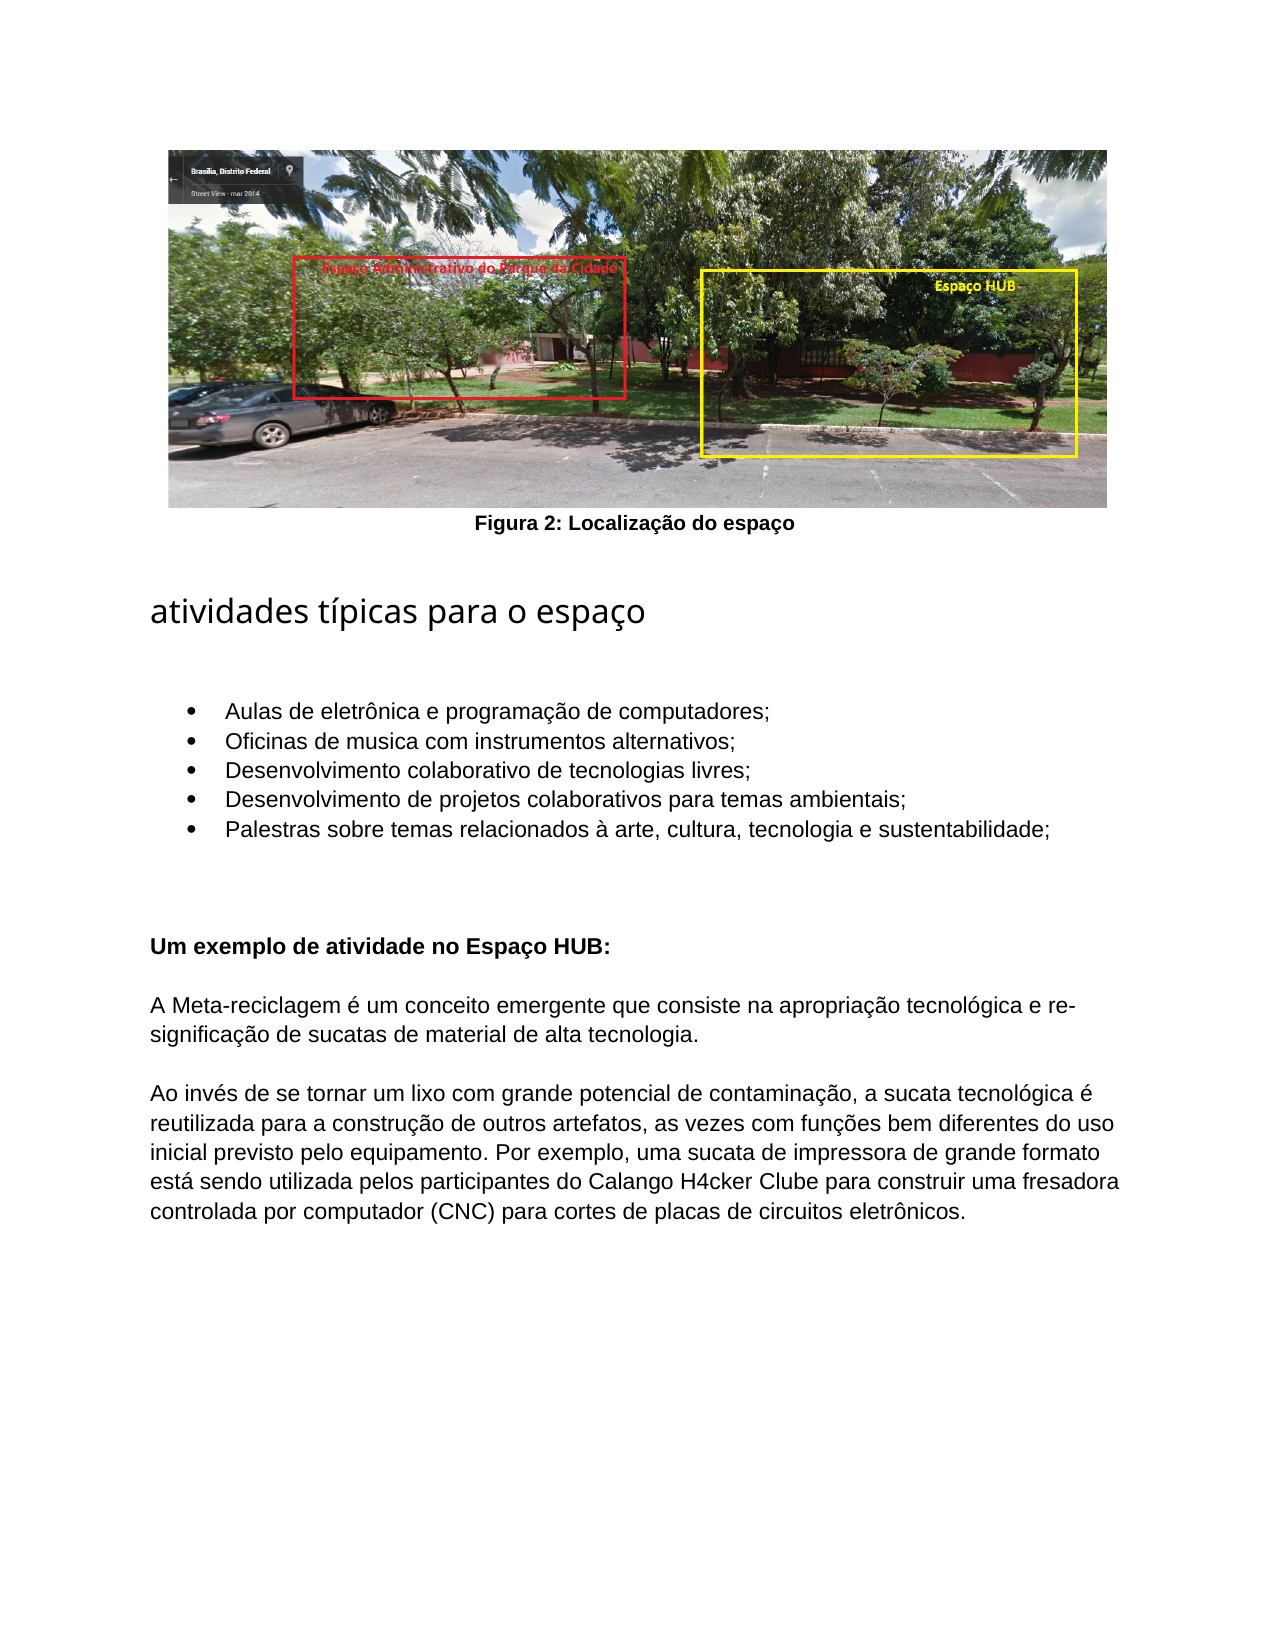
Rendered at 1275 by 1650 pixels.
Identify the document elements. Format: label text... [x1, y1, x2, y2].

list Oficinas de musica com instrumentos alternativos; [187, 728, 1125, 754]
text A Meta-reciclagem é um conceito emergente que consiste na apropriação tecnológica e re-significação de sucatas de material de alta tecnologia. [150, 993, 1125, 1048]
list Palestras sobre temas relacionados à arte, cultura, tecnologia e sustentabilidade; [187, 816, 1125, 842]
picture [168, 150, 1107, 508]
subtitle atividades típicas para o espaço [150, 588, 1125, 633]
list Aulas de eletrônica e programação de computadores; [187, 699, 1125, 724]
text Figura 2: Localização do espaço [150, 511, 1125, 534]
list Desenvolvimento de projetos colaborativos para temas ambientais; [187, 787, 1125, 813]
text Um exemplo de atividade no Espaço HUB: [150, 934, 1125, 959]
text Ao invés de se tornar um lixo com grande potencial de contaminação, a sucata tecnológica é reutilizada para a construção de outros artefatos, as vezes com funções bem diferentes do uso inicial previsto pelo equipamento. Por exemplo, uma sucata de impressora de grande formato está sendo utilizada pelos participantes do Calango H4cker Clube para construir uma fresadora controlada por computador (CNC) para cortes de placas de circuitos eletrônicos. [150, 1081, 1125, 1224]
list Desenvolvimento colaborativo de tecnologias livres; [187, 758, 1125, 783]
